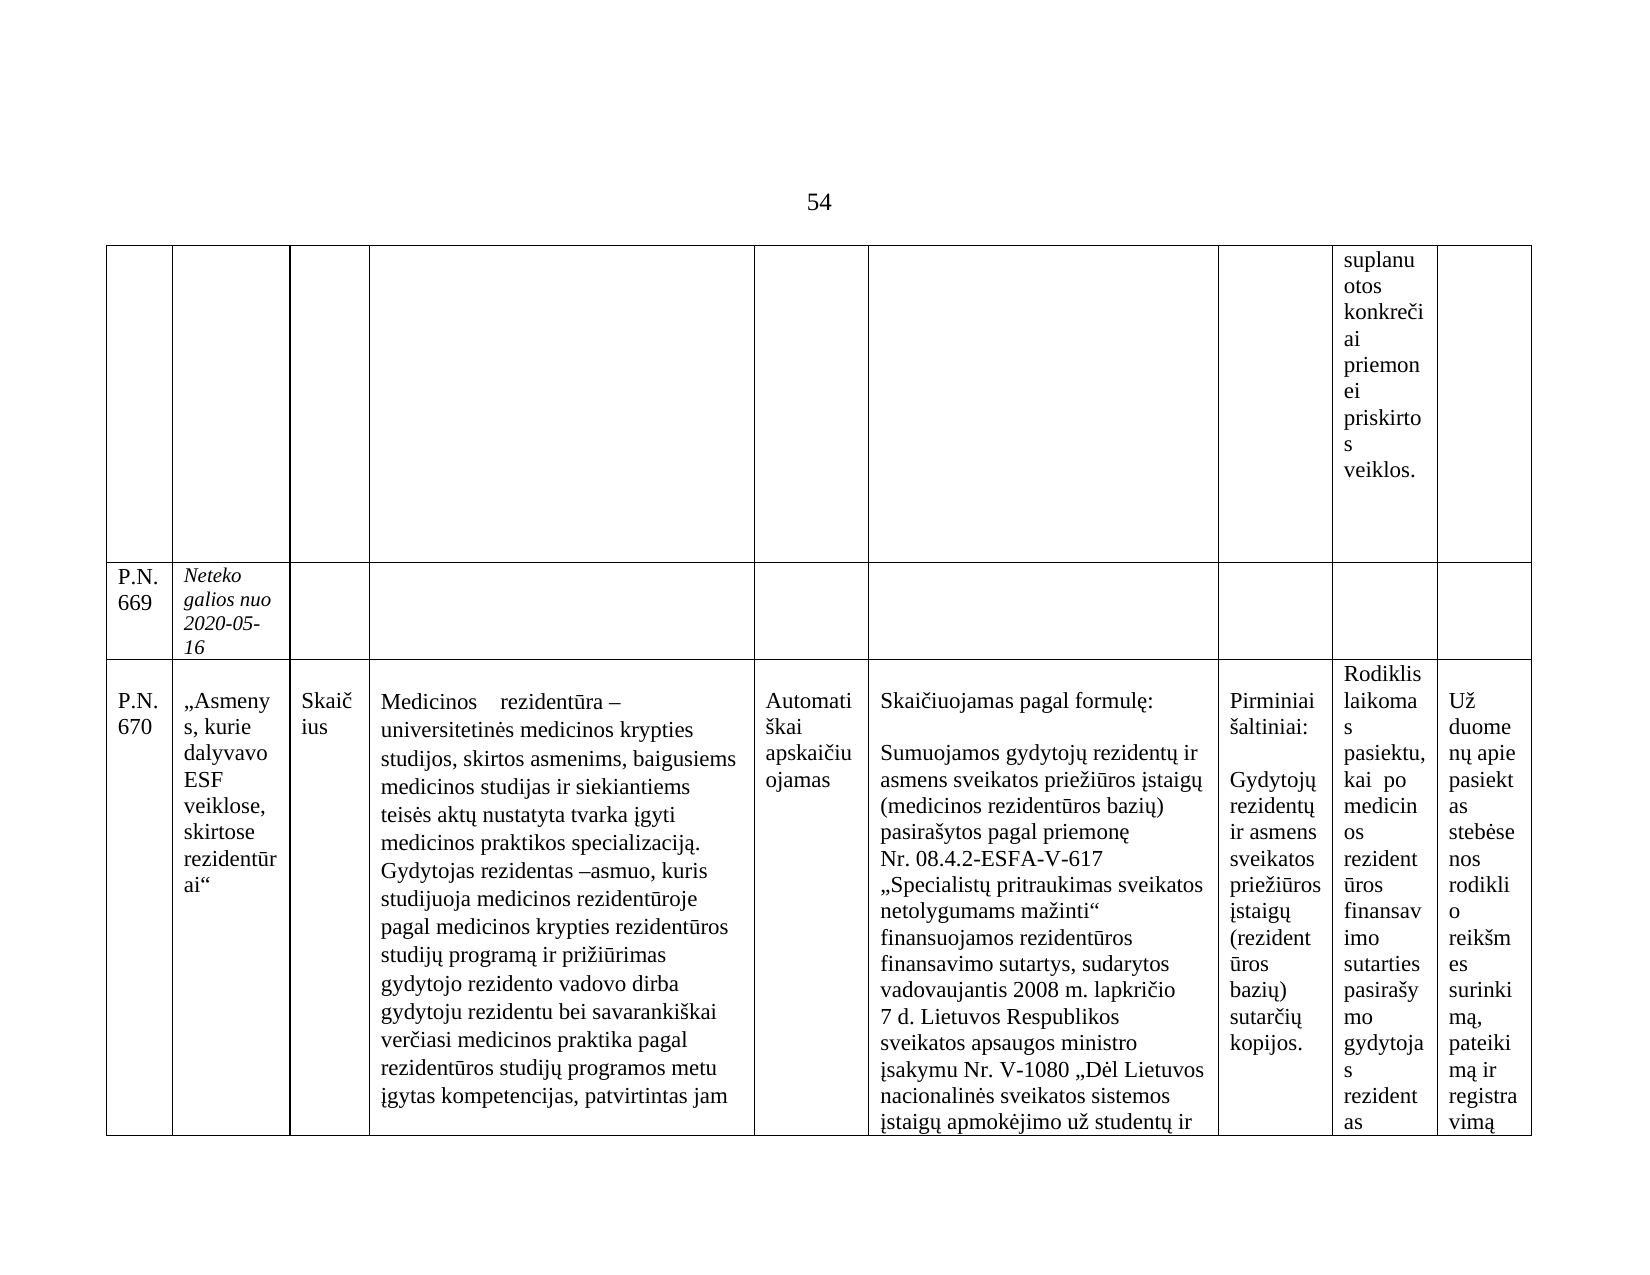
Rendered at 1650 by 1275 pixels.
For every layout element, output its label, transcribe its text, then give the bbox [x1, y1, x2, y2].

table_cell suplanuotos konkrečiai priemonei priskirtos veiklos. [1333, 246, 1437, 562]
table_cell [173, 246, 289, 562]
table_cell [869, 563, 1218, 659]
table_cell [1219, 563, 1332, 659]
table_cell [107, 246, 172, 562]
table_cell [755, 563, 868, 659]
table_cell Neteko galios nuo 2020-05-16 [173, 563, 289, 659]
table_cell Automatiškai apskaičiuojamas [755, 660, 868, 1135]
table_cell Pirminiai šaltiniai: Gydytojų rezidentų ir asmens sveikatos priežiūros įstaigų (rezidentūros bazių) sutarčių kopijos. [1219, 660, 1332, 1135]
table_cell [370, 563, 754, 659]
table_cell [1333, 563, 1437, 659]
table_cell [1438, 563, 1531, 659]
table_cell Medicinos rezidentūra –universitetinės medicinos krypties studijos, skirtos asmenims, baigusiems medicinos studijas ir siekiantiems teisės aktų nustatyta tvarka įgyti medicinos praktikos specializaciją. Gydytojas rezidentas –asmuo, kuris studijuoja medicinos rezidentūroje pagal medicinos krypties rezidentūros studijų programą ir prižiūrimas gydytojo rezidento vadovo dirba gydytoju rezidentu bei savarankiškai verčiasi medicinos praktika pagal rezidentūros studijų programos metu įgytas kompetencijas, patvirtintas jam [370, 660, 754, 1135]
table_cell [1438, 246, 1531, 562]
table_cell Skaičiuojamas pagal formulę: Sumuojamos gydytojų rezidentų ir asmens sveikatos priežiūros įstaigų (medicinos rezidentūros bazių) pasirašytos pagal priemonę Nr. 08.4.2-ESFA-V-617 „Specialistų pritraukimas sveikatos netolygumams mažinti“ finansuojamos rezidentūros finansavimo sutartys, sudarytos vadovaujantis 2008 m. lapkričio 7 d. Lietuvos Respublikos sveikatos apsaugos ministro įsakymu Nr. V-1080 „Dėl Lietuvos nacionalinės sveikatos sistemos įstaigų apmokėjimo už studentų ir [869, 660, 1218, 1135]
table_cell P.N.669 [107, 563, 172, 659]
table_cell [869, 246, 1218, 562]
table_cell [291, 246, 369, 562]
table_cell Už duomenų apie pasiektas stebėsenos rodiklio reikšmes surinkimą, pateikimą ir registravimą [1438, 660, 1531, 1135]
table_cell [291, 563, 369, 659]
table_cell „Asmenys, kurie dalyvavo ESF veiklose, skirtose rezidentūrai“ [173, 660, 289, 1135]
table_cell Skaičius [291, 660, 369, 1135]
table_cell Rodiklis laikomas pasiektu, kai po medicinos rezidentūros finansavimo sutarties pasirašymo gydytojas rezidentas [1333, 660, 1437, 1135]
table_cell [755, 246, 868, 562]
table_cell [370, 246, 754, 562]
table_cell [1219, 246, 1332, 562]
table_cell P.N.670 [107, 660, 172, 1135]
